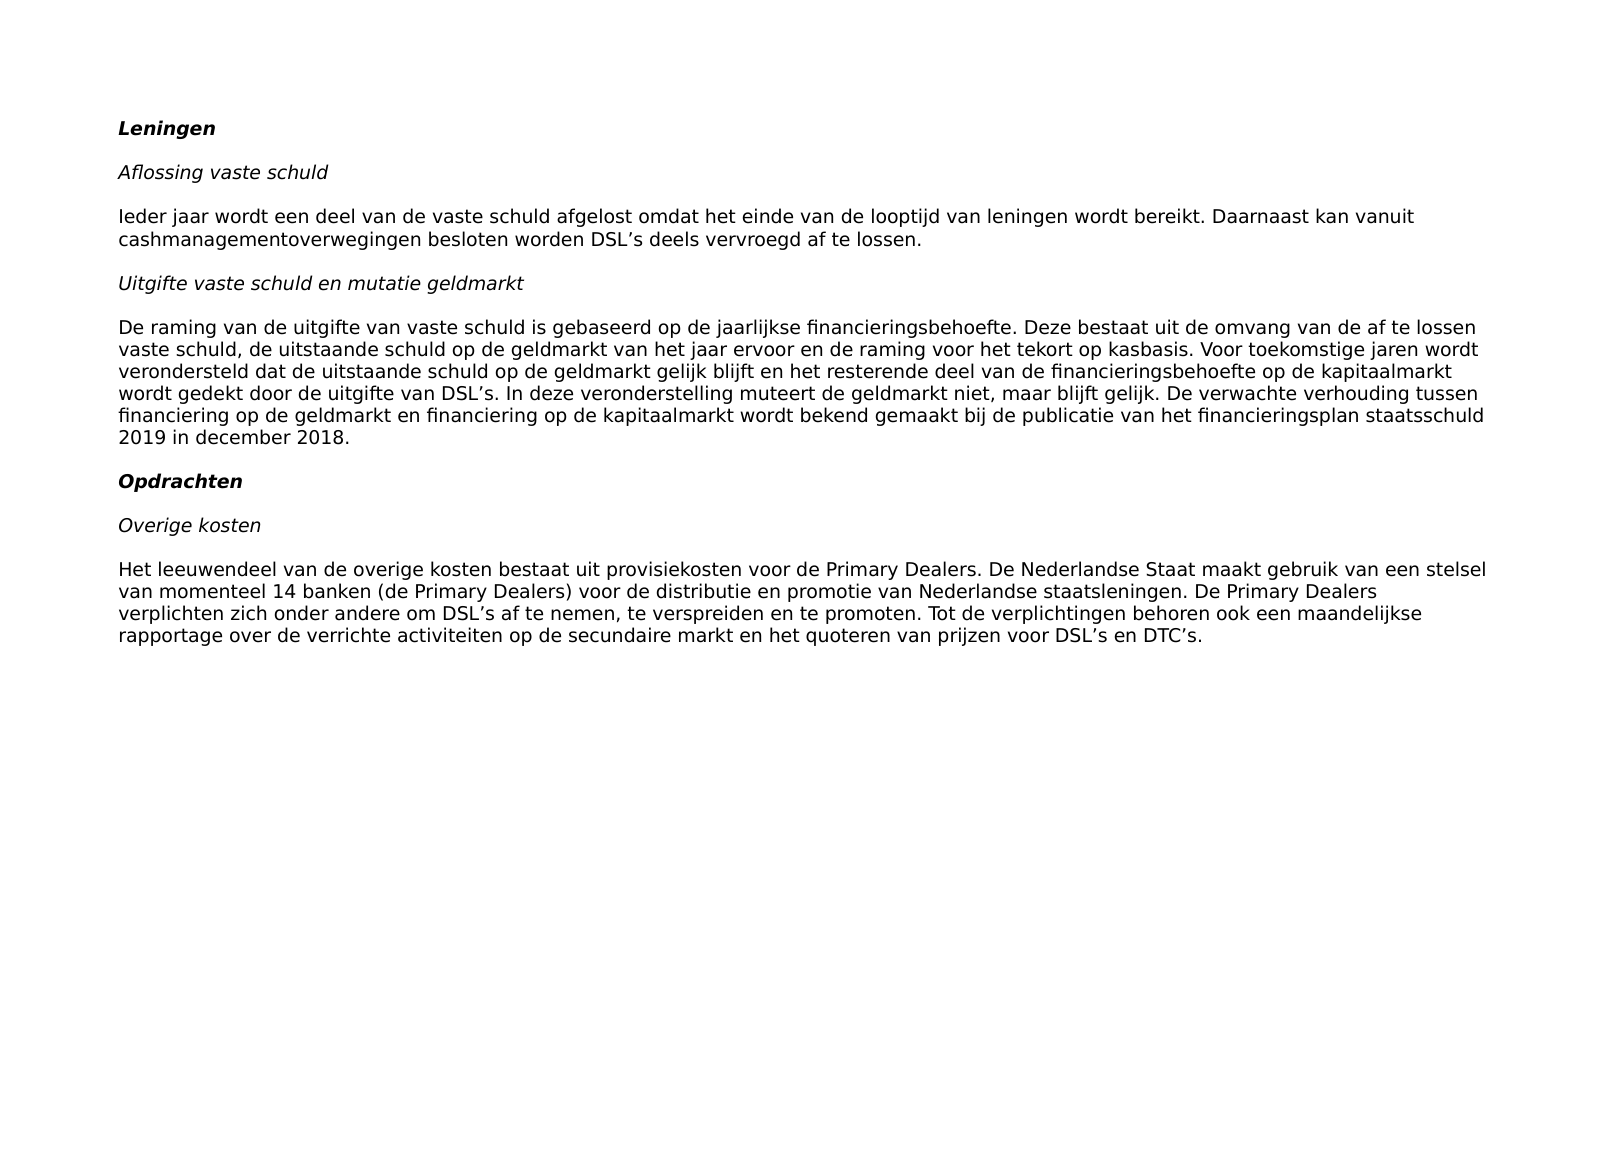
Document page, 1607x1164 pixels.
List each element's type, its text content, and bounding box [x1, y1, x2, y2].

text Het leeuwendeel van de overige kosten bestaat uit provisiekosten voor de Primary Dealers. De Nederlandse Staat maakt gebruik van een stelsel van momenteel 14 banken (de Primary Dealers) voor de distributie en promotie van Nederlandse staatsleningen. De Primary Dealers verplichten zich onder andere om DSL’s af te nemen, te verspreiden en te promoten. Tot de verplichtingen behoren ook een maandelijkse rapportage over de verrichte activiteiten op de secundaire markt en het quoteren van prijzen voor DSL’s en DTC’s. [118, 559, 1488, 647]
subtitle Opdrachten [118, 471, 1488, 493]
text De raming van de uitgifte van vaste schuld is gebaseerd op de jaarlijkse financieringsbehoefte. Deze bestaat uit de omvang van de af te lossen vaste schuld, de uitstaande schuld op de geldmarkt van het jaar ervoor en de raming voor het tekort op kasbasis. Voor toekomstige jaren wordt verondersteld dat de uitstaande schuld op de geldmarkt gelijk blijft en het resterende deel van de financieringsbehoefte op de kapitaalmarkt wordt gedekt door de uitgifte van DSL’s. In deze veronderstelling muteert de geldmarkt niet, maar blijft gelijk. De verwachte verhouding tussen financiering op de geldmarkt en financiering op de kapitaalmarkt wordt bekend gemaakt bij de publicatie van het financieringsplan staatsschuld 2019 in december 2018. [118, 317, 1488, 449]
subtitle Leningen [118, 118, 1488, 140]
subtitle Aflossing vaste schuld [118, 162, 1488, 184]
subtitle Uitgifte vaste schuld en mutatie geldmarkt [118, 273, 1488, 294]
text Ieder jaar wordt een deel van de vaste schuld afgelost omdat het einde van de looptijd van leningen wordt bereikt. Daarnaast kan vanuit cashmanagementoverwegingen besloten worden DSL’s deels vervroegd af te lossen. [118, 206, 1488, 250]
subtitle Overige kosten [118, 515, 1488, 537]
